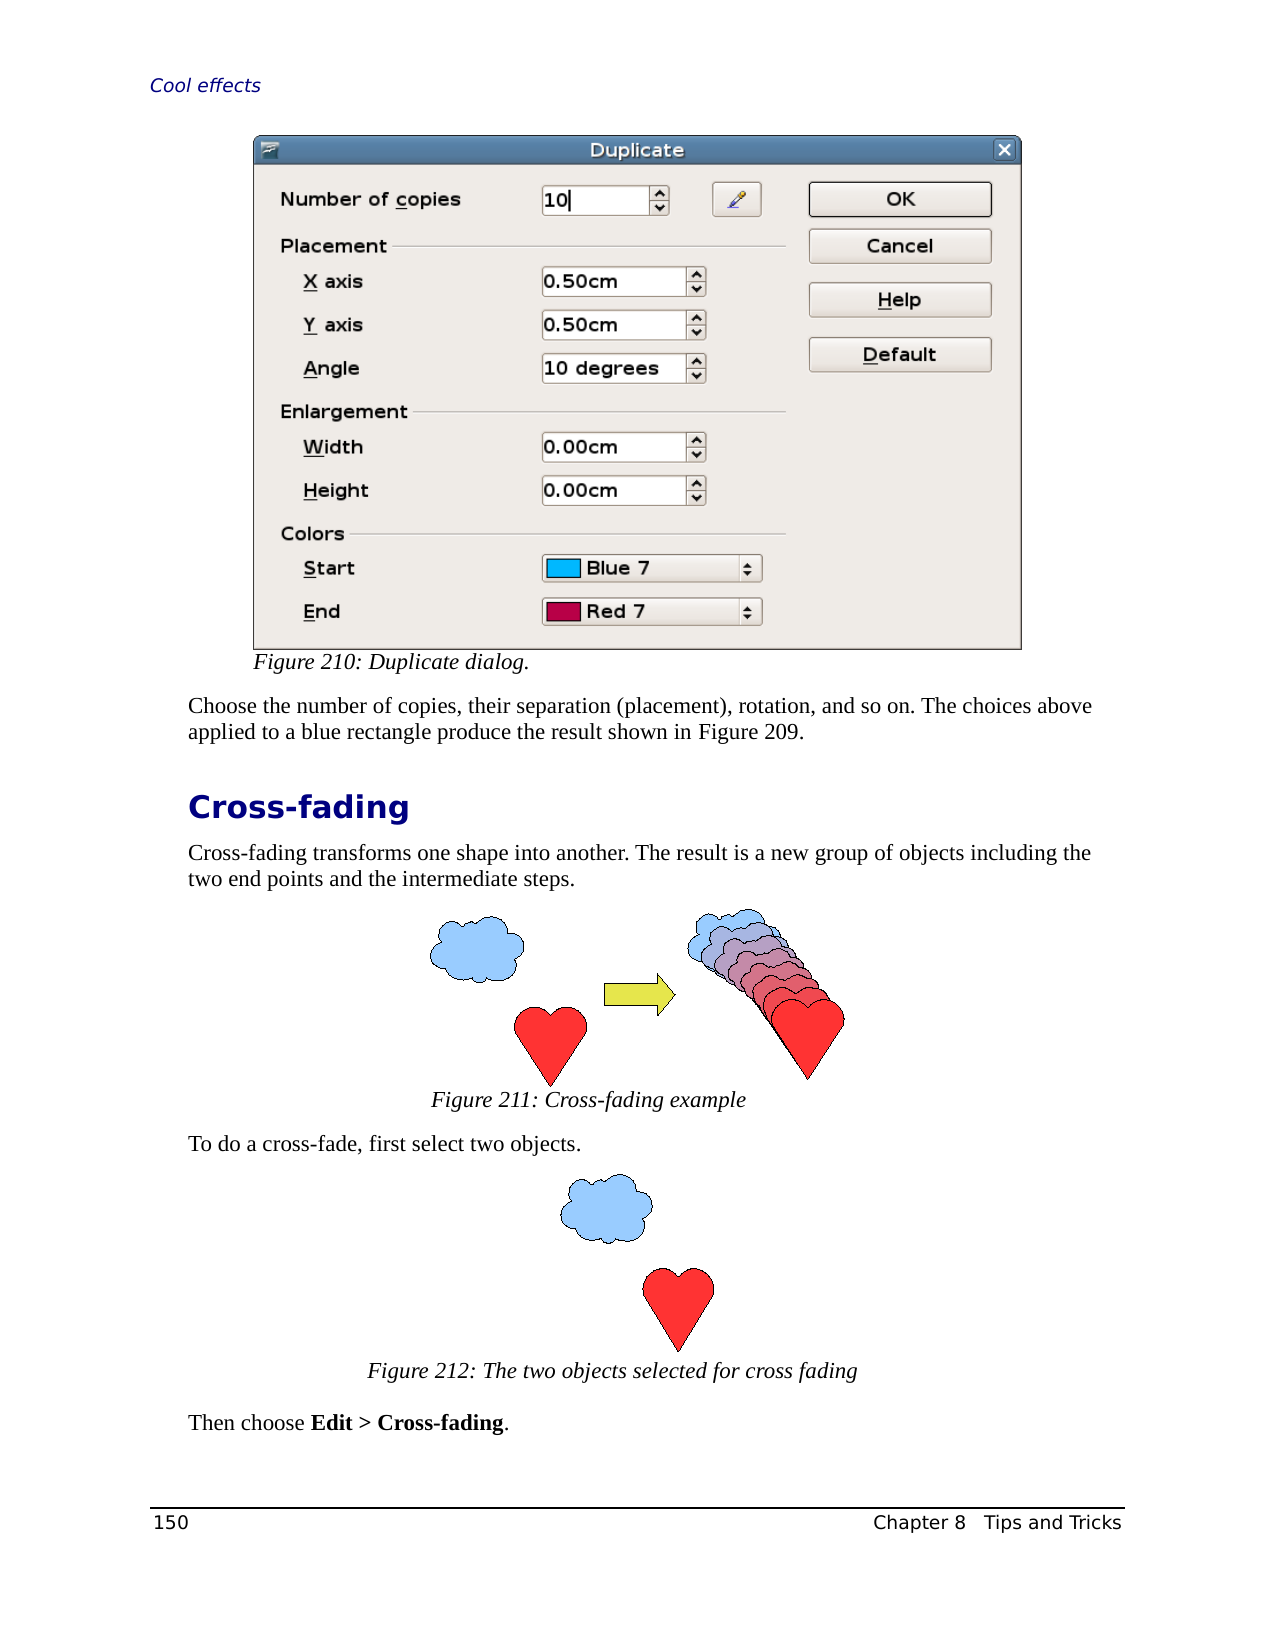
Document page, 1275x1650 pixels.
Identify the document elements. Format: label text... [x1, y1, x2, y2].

picture [253, 135, 1022, 650]
text Figure 210: Duplicate dialog. [253, 650, 1022, 675]
text Figure 211: Cross-fading example [431, 909, 844, 1112]
text Cross-fading transforms one shape into another. The result is a new group of objects including the two end points and the intermediate steps. [188, 840, 1125, 891]
subtitle Cross-fading [188, 789, 1125, 825]
text To do a cross-fade, first select two objects. [188, 1131, 1125, 1156]
text Then choose Edit > Cross-fading. [188, 1410, 1125, 1436]
text Figure 212: The two objects selected for cross fading [367, 1358, 908, 1383]
text Choose the number of copies, their separation (placement), rotation, and so on. The choices above applied to a blue rectangle produce the result shown in Figure 209. [188, 693, 1125, 744]
